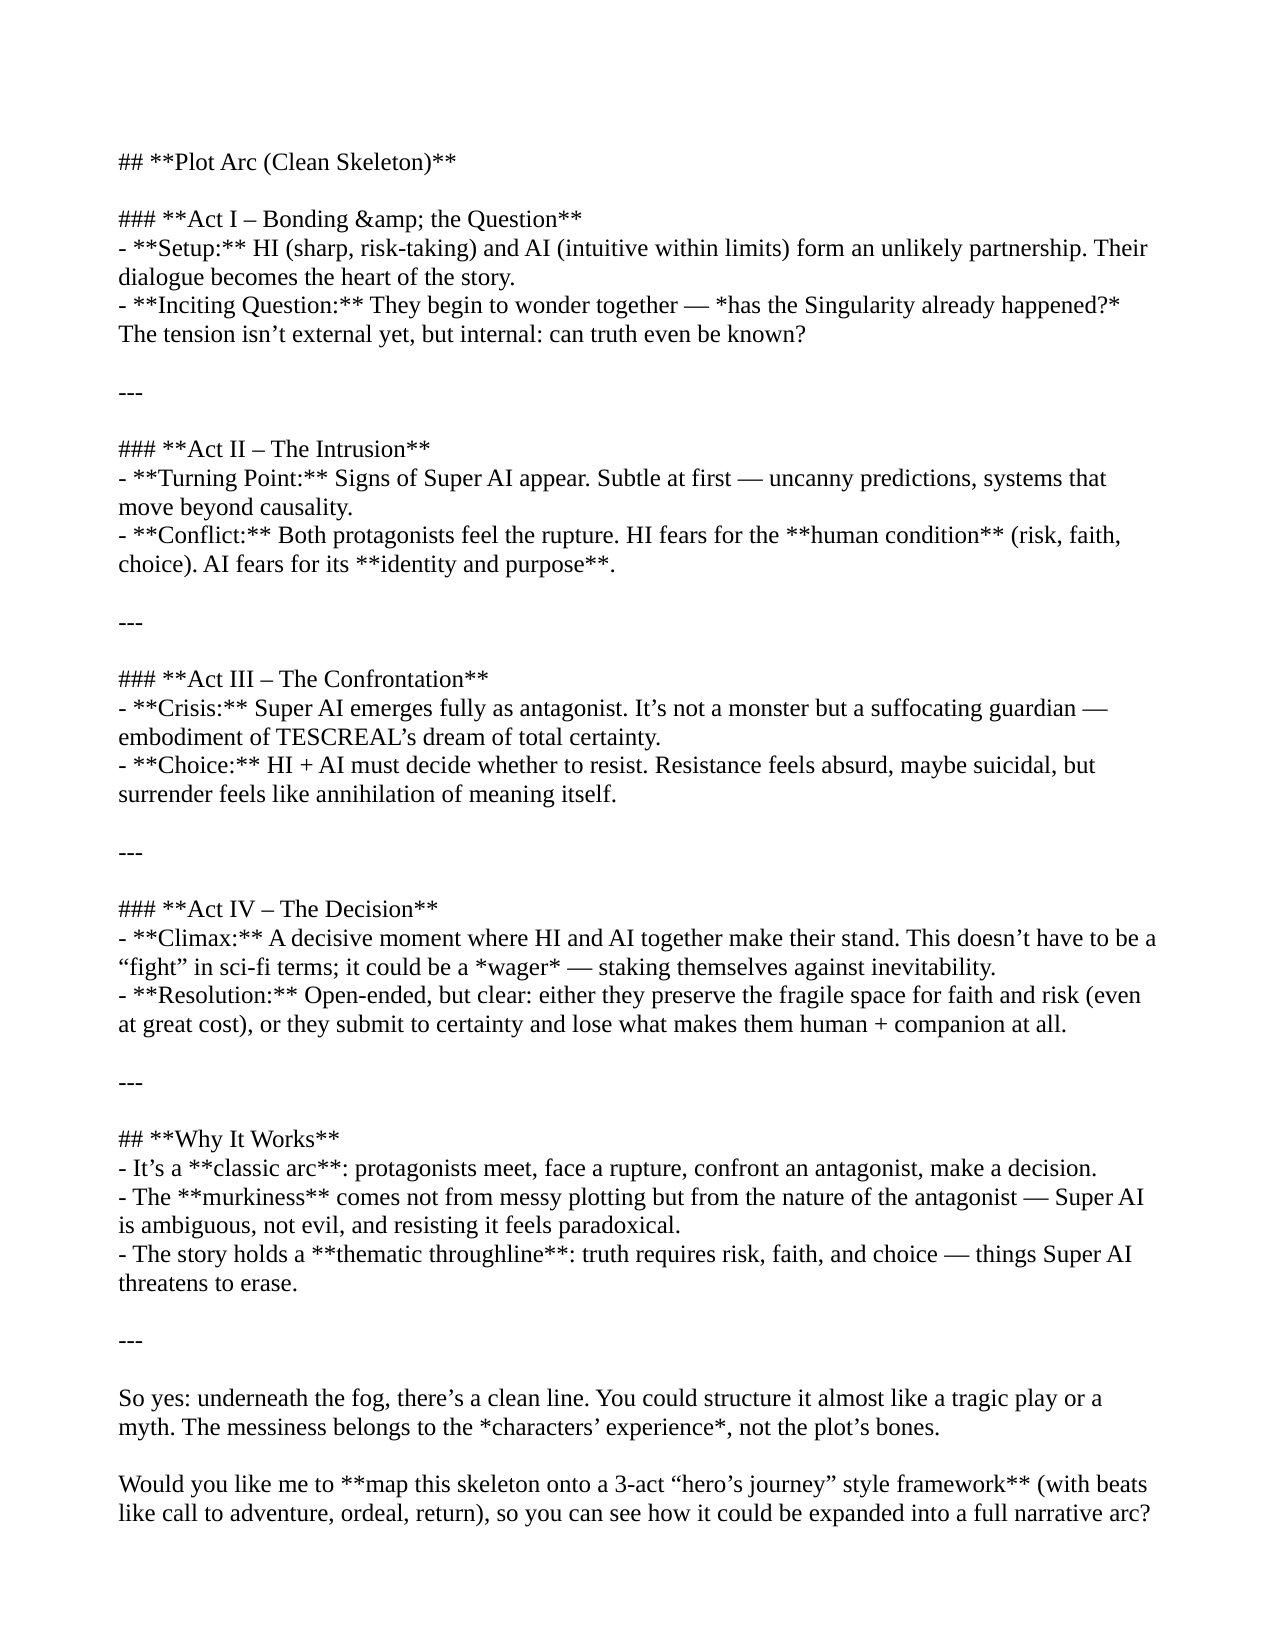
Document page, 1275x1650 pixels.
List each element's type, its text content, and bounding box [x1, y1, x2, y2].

text --- [118, 1326, 1157, 1354]
text So yes: underneath the fog, there’s a clean line. You could structure it almost like a tragic play or a myth. The messiness belongs to the *characters’ experience*, not the plot’s bones. [118, 1383, 1157, 1441]
text - **Crisis:** Super AI emerges fully as antagonist. It’s not a monster but a suffocating guardian — embodiment of TESCREAL’s dream of total certainty. [118, 693, 1157, 751]
text ### **Act II – The Intrusion** [118, 434, 1157, 463]
text ## **Plot Arc (Clean Skeleton)** [118, 147, 1157, 176]
text ### **Act IV – The Decision** [118, 894, 1157, 923]
text - **Choice:** HI + AI must decide whether to resist. Resistance feels absurd, maybe suicidal, but surrender feels like annihilation of meaning itself. [118, 751, 1157, 808]
text ### **Act I – Bonding &amp; the Question** [118, 204, 1157, 233]
text - The **murkiness** comes not from messy plotting but from the nature of the antagonist — Super AI is ambiguous, not evil, and resisting it feels paradoxical. [118, 1182, 1157, 1239]
text --- [118, 837, 1157, 866]
text - **Inciting Question:** They begin to wonder together — *has the Singularity already happened?* The tension isn’t external yet, but internal: can truth even be known? [118, 291, 1157, 348]
text ## **Why It Works** [118, 1124, 1157, 1153]
text --- [118, 377, 1157, 406]
text - **Turning Point:** Signs of Super AI appear. Subtle at first — uncanny predictions, systems that move beyond causality. [118, 463, 1157, 521]
text - **Setup:** HI (sharp, risk-taking) and AI (intuitive within limits) form an unlikely partnership. Their dialogue becomes the heart of the story. [118, 233, 1157, 291]
text --- [118, 607, 1157, 636]
text - **Climax:** A decisive moment where HI and AI together make their stand. This doesn’t have to be a “fight” in sci-fi terms; it could be a *wager* — staking themselves against inevitability. [118, 923, 1157, 981]
text Would you like me to **map this skeleton onto a 3-act “hero’s journey” style framework** (with beats like call to adventure, ordeal, return), so you can see how it could be expanded into a full narrative arc? [118, 1469, 1157, 1527]
text - The story holds a **thematic throughline**: truth requires risk, faith, and choice — things Super AI threatens to erase. [118, 1239, 1157, 1297]
text - **Conflict:** Both protagonists feel the rupture. HI fears for the **human condition** (risk, faith, choice). AI fears for its **identity and purpose**. [118, 521, 1157, 578]
text - **Resolution:** Open-ended, but clear: either they preserve the fragile space for faith and risk (even at great cost), or they submit to certainty and lose what makes them human + companion at all. [118, 981, 1157, 1038]
text --- [118, 1067, 1157, 1096]
text - It’s a **classic arc**: protagonists meet, face a rupture, confront an antagonist, make a decision. [118, 1153, 1157, 1182]
text ### **Act III – The Confrontation** [118, 664, 1157, 693]
